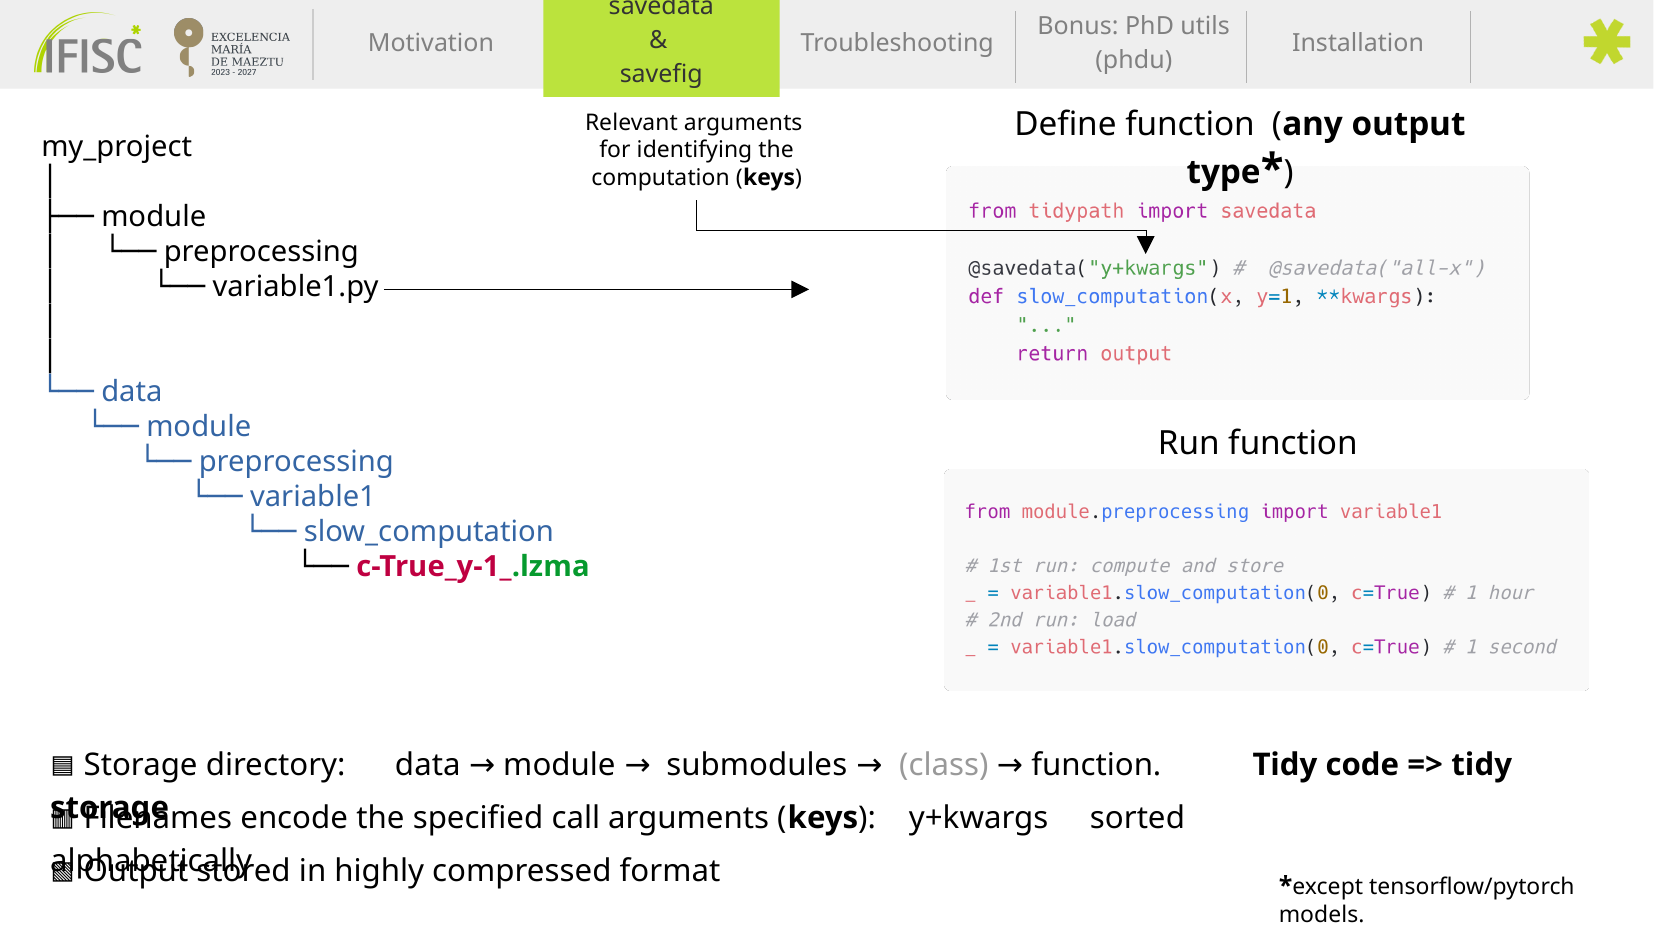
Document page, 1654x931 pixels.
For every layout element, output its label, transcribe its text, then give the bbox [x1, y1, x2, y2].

picture [29, 9, 148, 76]
picture [942, 469, 1589, 691]
text_box 🟥 Filenames encode the specified call arguments (keys): y+kwargs sorted alphabetically [35, 787, 1312, 875]
text_box my_project │ ├── module │ └── preprocessing │ └── variable1.py │ │ └── data └── module └── preprocessing └── variable1 └── slow_computation └── c-True_y-1_.lzma [41, 49, 839, 734]
text_box Troubleshooting [785, 0, 1010, 83]
text_box Relevant arguments for identifying the computation (keys) [513, 100, 880, 213]
text_box Run function [1116, 413, 1400, 469]
text_box Motivation [319, 0, 544, 92]
text_box 🟩 Output stored in highly compressed format [35, 841, 892, 892]
text_box *except tensorflow/pytorch models. Use the respective frameworks. [1263, 862, 1636, 931]
text_box 🟦 Storage directory: data → module → submodules → (class) → function. Tidy code => tidy storage [35, 734, 1583, 788]
text_box savedata & savefig [544, 0, 780, 89]
text_box Bonus: PhD utils (phdu) [1021, 0, 1246, 83]
picture [945, 190, 1530, 400]
text_box Define function (any output type*) [944, 94, 1536, 190]
picture [174, 18, 290, 49]
text_box Installation [1246, 0, 1471, 83]
picture [1582, 17, 1631, 65]
